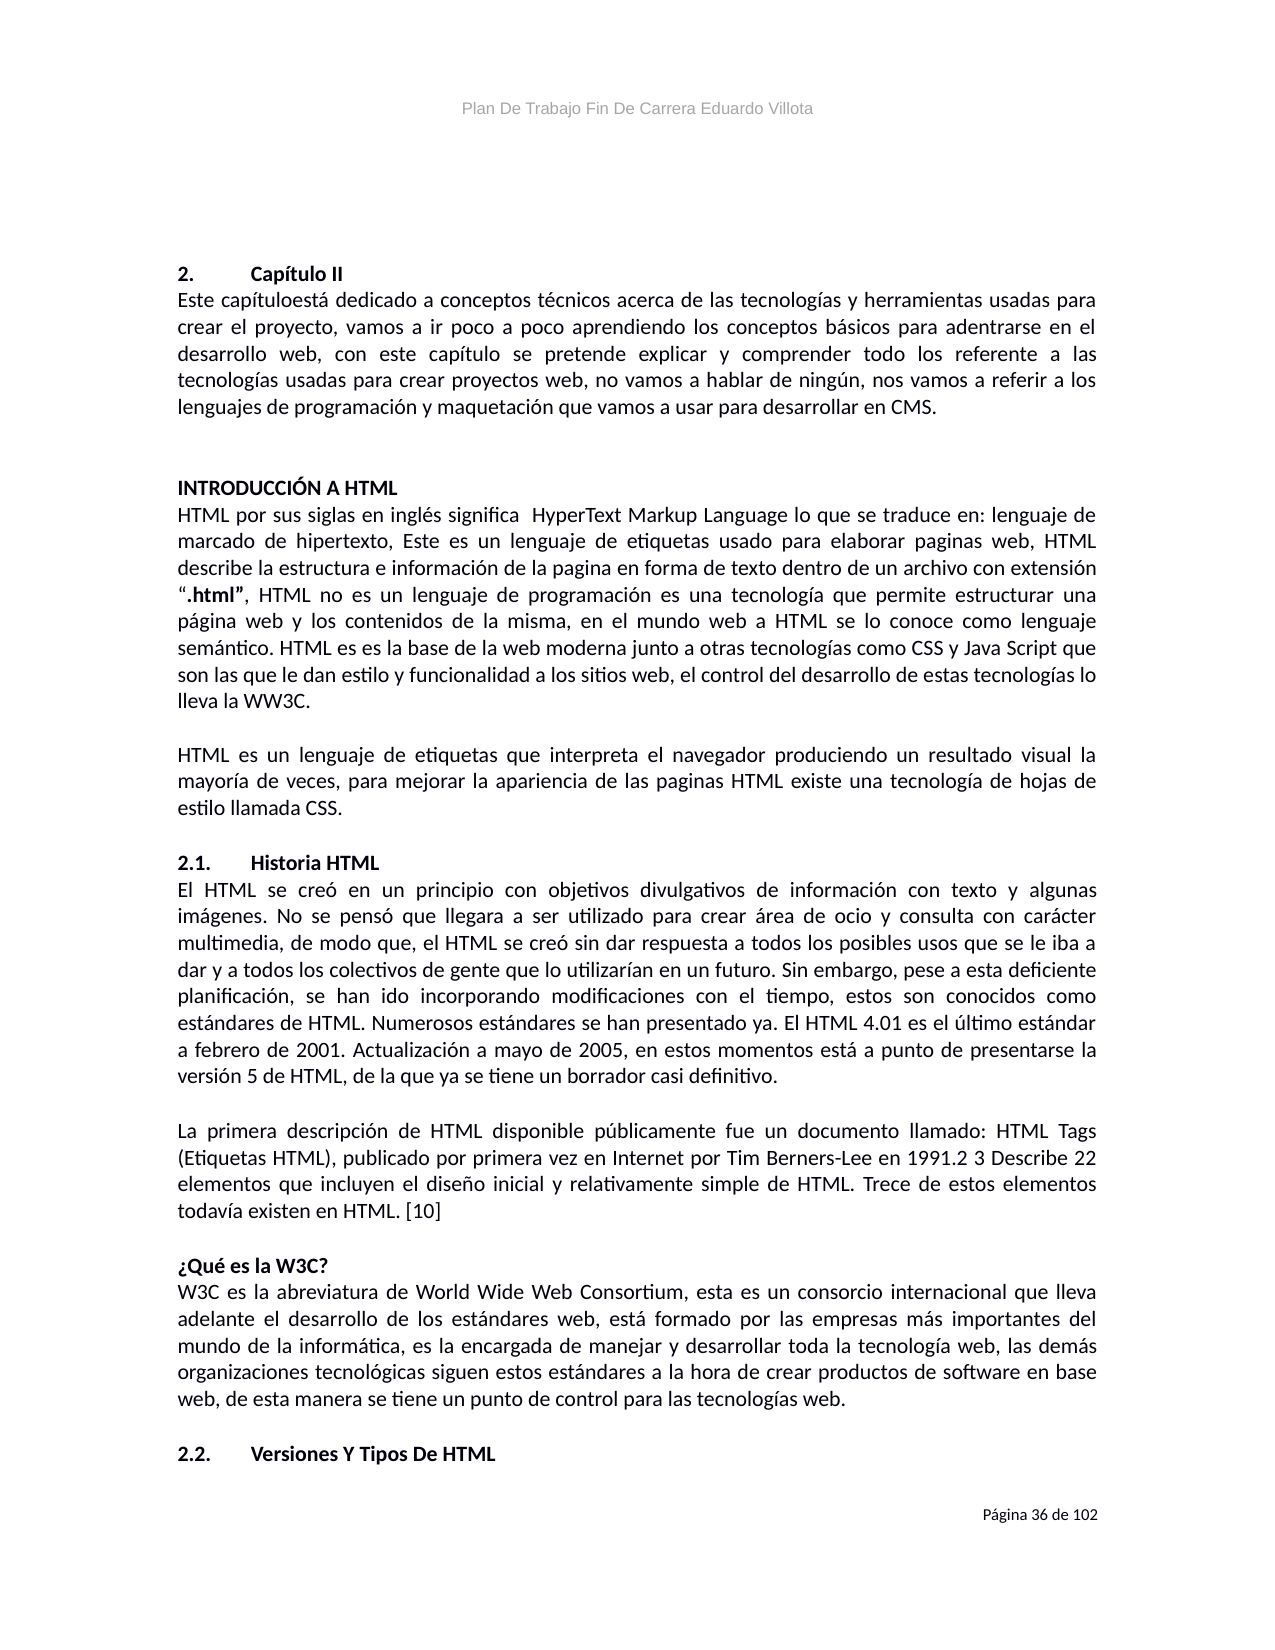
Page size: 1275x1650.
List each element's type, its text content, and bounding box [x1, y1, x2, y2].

text Este capítuloestá dedicado a conceptos técnicos acerca de las tecnologías y herramientas usadas para crear el proyecto, vamos a ir poco a poco aprendiendo los conceptos básicos para adentrarse en el desarrollo web, con este capítulo se pretende explicar y comprender todo los referente a las tecnologías usadas para crear proyectos web, no vamos a hablar de ningún, nos vamos a referir a los lenguajes de programación y maquetación que vamos a usar para desarrollar en CMS. [177, 286, 1098, 420]
text ¿Qué es la W3C? [177, 1252, 1098, 1278]
text HTML por sus siglas en inglés significa HyperText Markup Language lo que se traduce en: lenguaje de marcado de hipertexto, Este es un lenguaje de etiquetas usado para elaborar paginas web, HTML describe la estructura e información de la pagina en forma de texto dentro de un archivo con extensión “.html”, HTML no es un lenguaje de programación es una tecnología que permite estructurar una página web y los contenidos de la misma, en el mundo web a HTML se lo conoce como lenguaje semántico. HTML es es la base de la web moderna junto a otras tecnologías como CSS y Java Script que son las que le dan estilo y funcionalidad a los sitios web, el control del desarrollo de estas tecnologías lo lleva la WW3C. [177, 501, 1098, 714]
text W3C es la abreviatura de World Wide Web Consortium, esta es un consorcio internacional que lleva adelante el desarrollo de los estándares web, está formado por las empresas más importantes del mundo de la informática, es la encargada de manejar y desarrollar toda la tecnología web, las demás organizaciones tecnológicas siguen estos estándares a la hora de crear productos de software en base web, de esta manera se tiene un punto de control para las tecnologías web. [177, 1278, 1098, 1412]
list Capítulo II [177, 260, 1098, 286]
list Versiones Y Tipos De HTML [177, 1440, 1098, 1466]
text HTML es un lenguaje de etiquetas que interpreta el navegador produciendo un resultado visual la mayoría de veces, para mejorar la apariencia de las paginas HTML existe una tecnología de hojas de estilo llamada CSS. [177, 741, 1098, 821]
list Historia HTML [177, 849, 1098, 876]
text La primera descripción de HTML disponible públicamente fue un documento llamado: HTML Tags (Etiquetas HTML), publicado por primera vez en Internet por Tim Berners-Lee en 1991.2 3 Describe 22 elementos que incluyen el diseño inicial y relativamente simple de HTML. Trece de estos elementos todavía existen en HTML. [10] [177, 1117, 1098, 1224]
list INTRODUCCIÓN A HTML [177, 474, 1098, 501]
text El HTML se creó en un principio con objetivos divulgativos de información con texto y algunas imágenes. No se pensó que llegara a ser utilizado para crear área de ocio y consulta con carácter multimedia, de modo que, el HTML se creó sin dar respuesta a todos los posibles usos que se le iba a dar y a todos los colectivos de gente que lo utilizarían en un futuro. Sin embargo, pese a esta deficiente planificación, se han ido incorporando modificaciones con el tiempo, estos son conocidos como estándares de HTML. Numerosos estándares se han presentado ya. El HTML 4.01 es el último estándar a febrero de 2001. Actualización a mayo de 2005, en estos momentos está a punto de presentarse la versión 5 de HTML, de la que ya se tiene un borrador casi definitivo. [177, 876, 1098, 1089]
